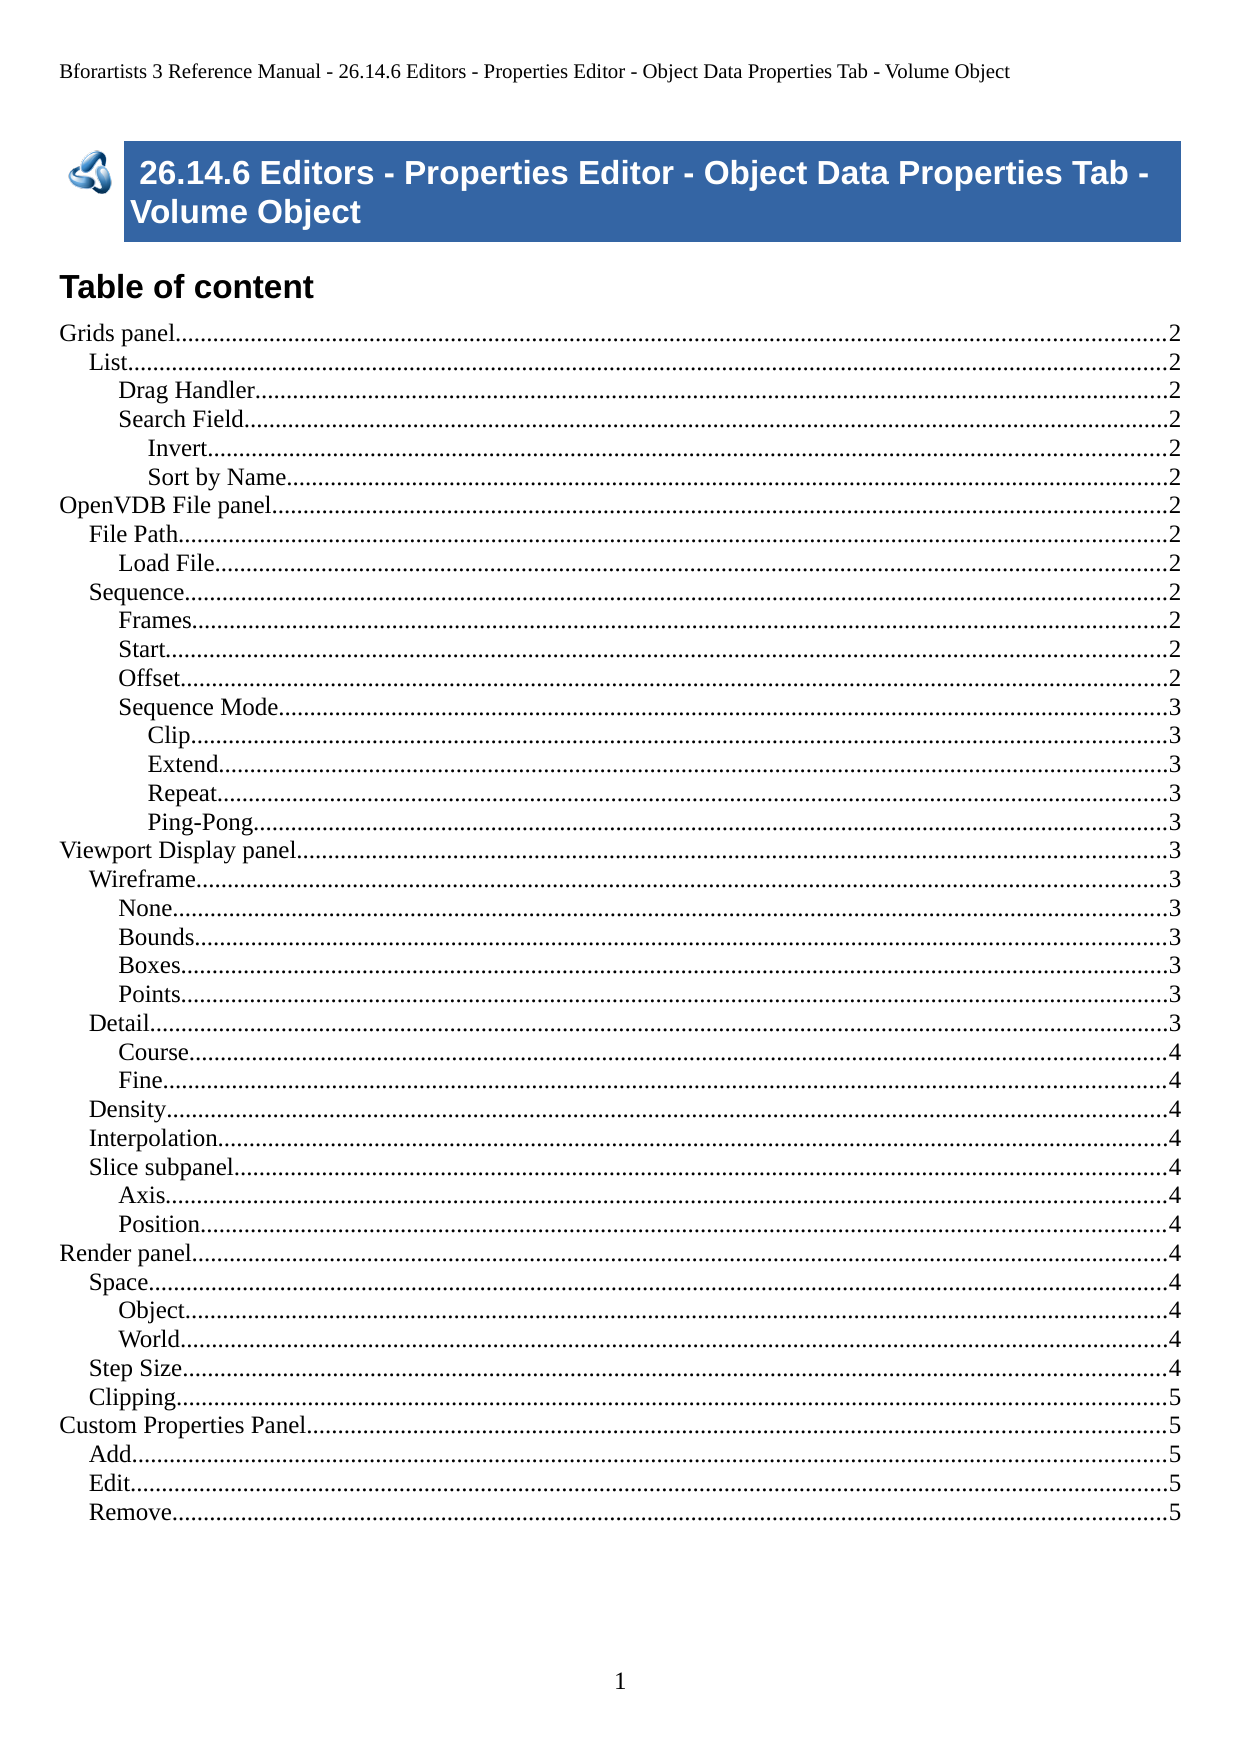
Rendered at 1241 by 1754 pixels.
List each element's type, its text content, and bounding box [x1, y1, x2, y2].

text Load File 2 [118, 548, 1181, 577]
picture [65, 147, 114, 197]
text List 2 [88, 347, 1181, 375]
text Edit 5 [88, 1468, 1181, 1497]
text Course 4 [118, 1037, 1181, 1065]
text Boxes 3 [118, 950, 1181, 979]
text Invert 2 [147, 433, 1181, 462]
text Remove 5 [88, 1497, 1181, 1525]
text Repeat 3 [147, 778, 1181, 807]
text Position 4 [118, 1209, 1181, 1238]
text Add 5 [88, 1439, 1181, 1468]
subtitle Table of content [59, 267, 1181, 305]
text Wireframe 3 [88, 864, 1181, 893]
text Axis 4 [118, 1180, 1181, 1209]
text Interpolation 4 [88, 1123, 1181, 1152]
text Sequence Mode 3 [118, 692, 1181, 720]
text Extend 3 [147, 749, 1181, 778]
text Step Size 4 [88, 1353, 1181, 1382]
text Custom Properties Panel 5 [59, 1410, 1181, 1439]
text Fine 4 [118, 1065, 1181, 1094]
text Viewport Display panel 3 [59, 835, 1181, 864]
text Offset 2 [118, 663, 1181, 692]
text Space 4 [88, 1267, 1181, 1295]
text Clipping 5 [88, 1382, 1181, 1410]
text Start 2 [118, 634, 1181, 663]
text Grids panel 2 [59, 318, 1181, 347]
text Bounds 3 [118, 922, 1181, 950]
text OpenVDB File panel 2 [59, 490, 1181, 519]
text Clip 3 [147, 720, 1181, 749]
text Render panel 4 [59, 1238, 1181, 1267]
text Density 4 [88, 1094, 1181, 1123]
text Points 3 [118, 979, 1181, 1008]
text File Path 2 [88, 519, 1181, 548]
text Drag Handler 2 [118, 375, 1181, 404]
text Frames 2 [118, 605, 1181, 634]
text Object 4 [118, 1295, 1181, 1324]
text Detail 3 [88, 1008, 1181, 1037]
table_header 26.14.6 Editors - Properties Editor - Object Data Properties Tab - Volume Object [124, 141, 1181, 242]
table_header [59, 141, 124, 242]
text None 3 [118, 893, 1181, 922]
text Search Field 2 [118, 404, 1181, 433]
text Slice subpanel 4 [88, 1152, 1181, 1180]
text Sort by Name 2 [147, 462, 1181, 490]
text Sequence 2 [88, 577, 1181, 605]
text Ping-Pong 3 [147, 807, 1181, 835]
text World 4 [118, 1324, 1181, 1353]
